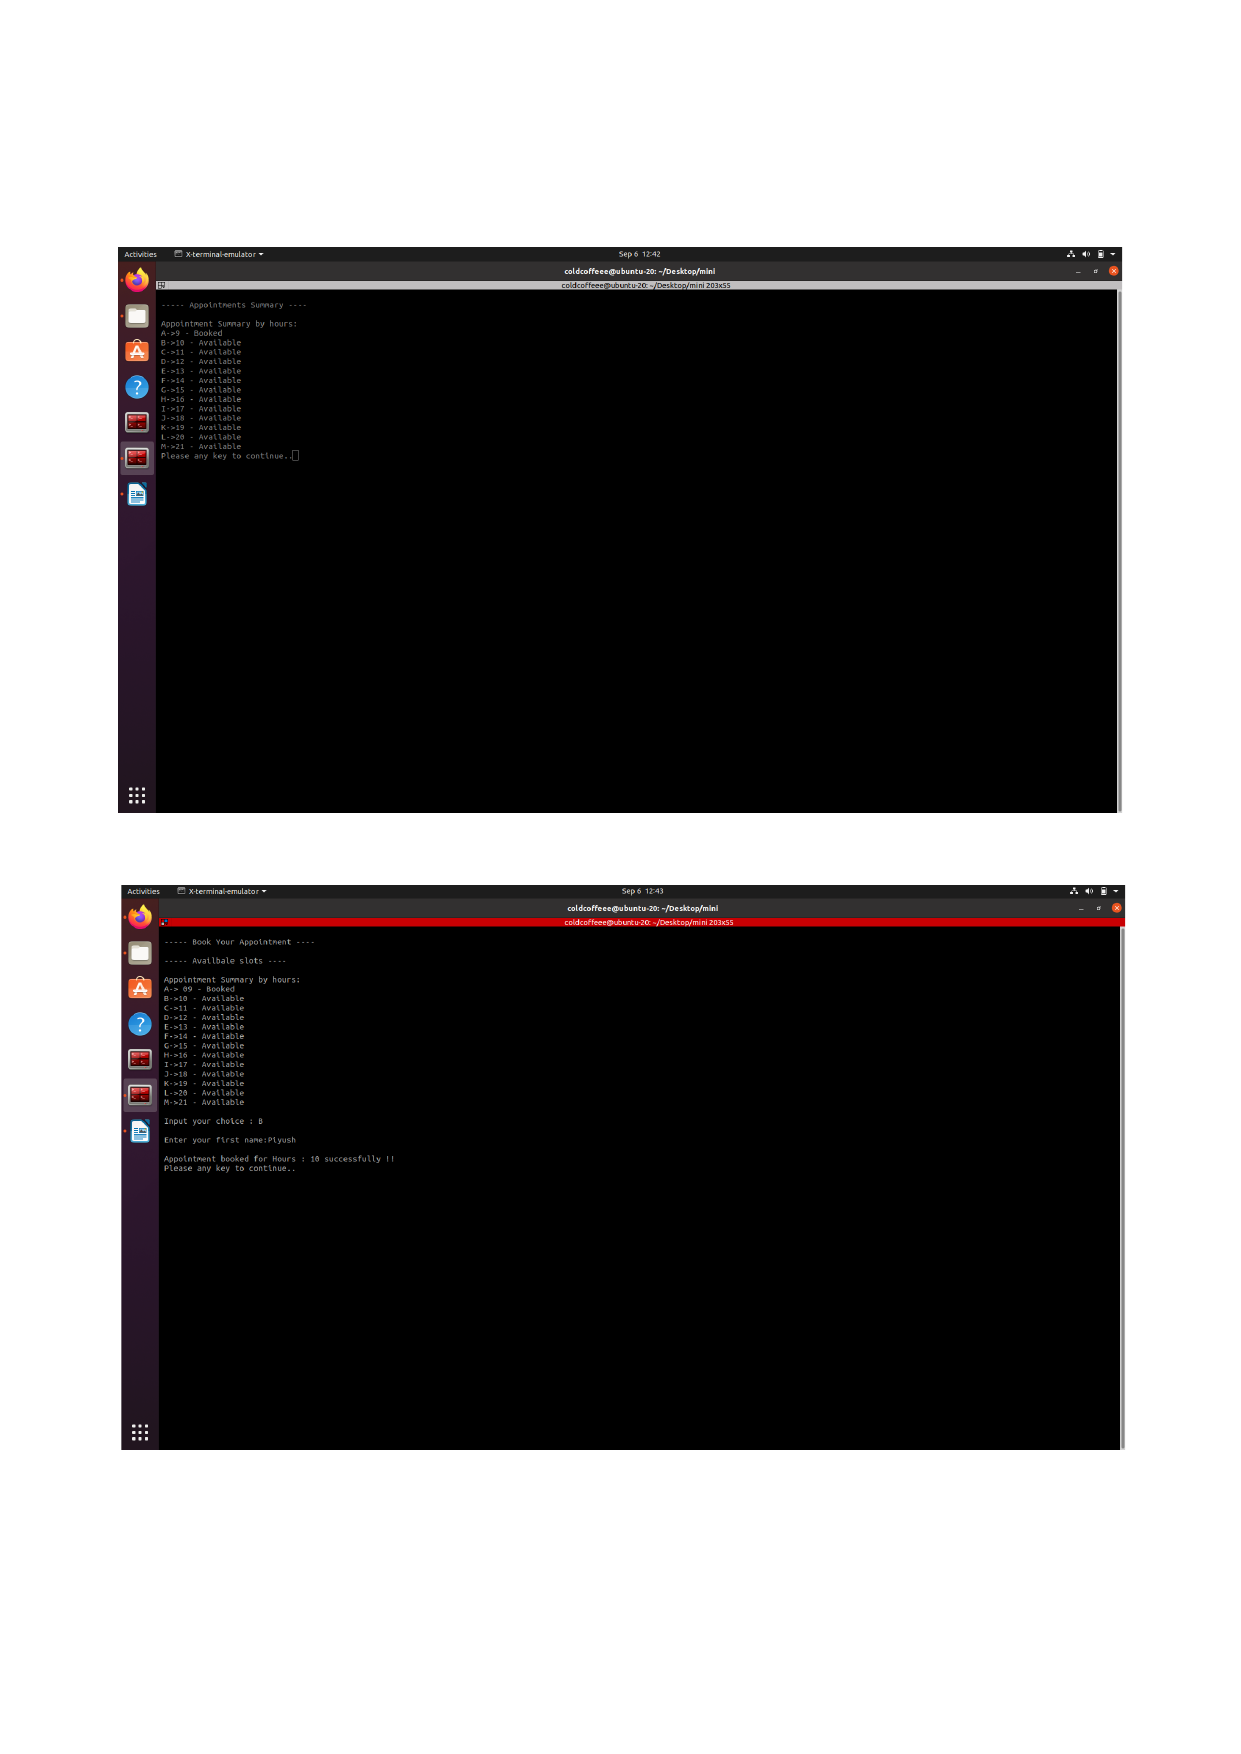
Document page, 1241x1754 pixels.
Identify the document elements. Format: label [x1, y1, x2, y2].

picture [121, 885, 1126, 1450]
picture [118, 247, 1123, 813]
